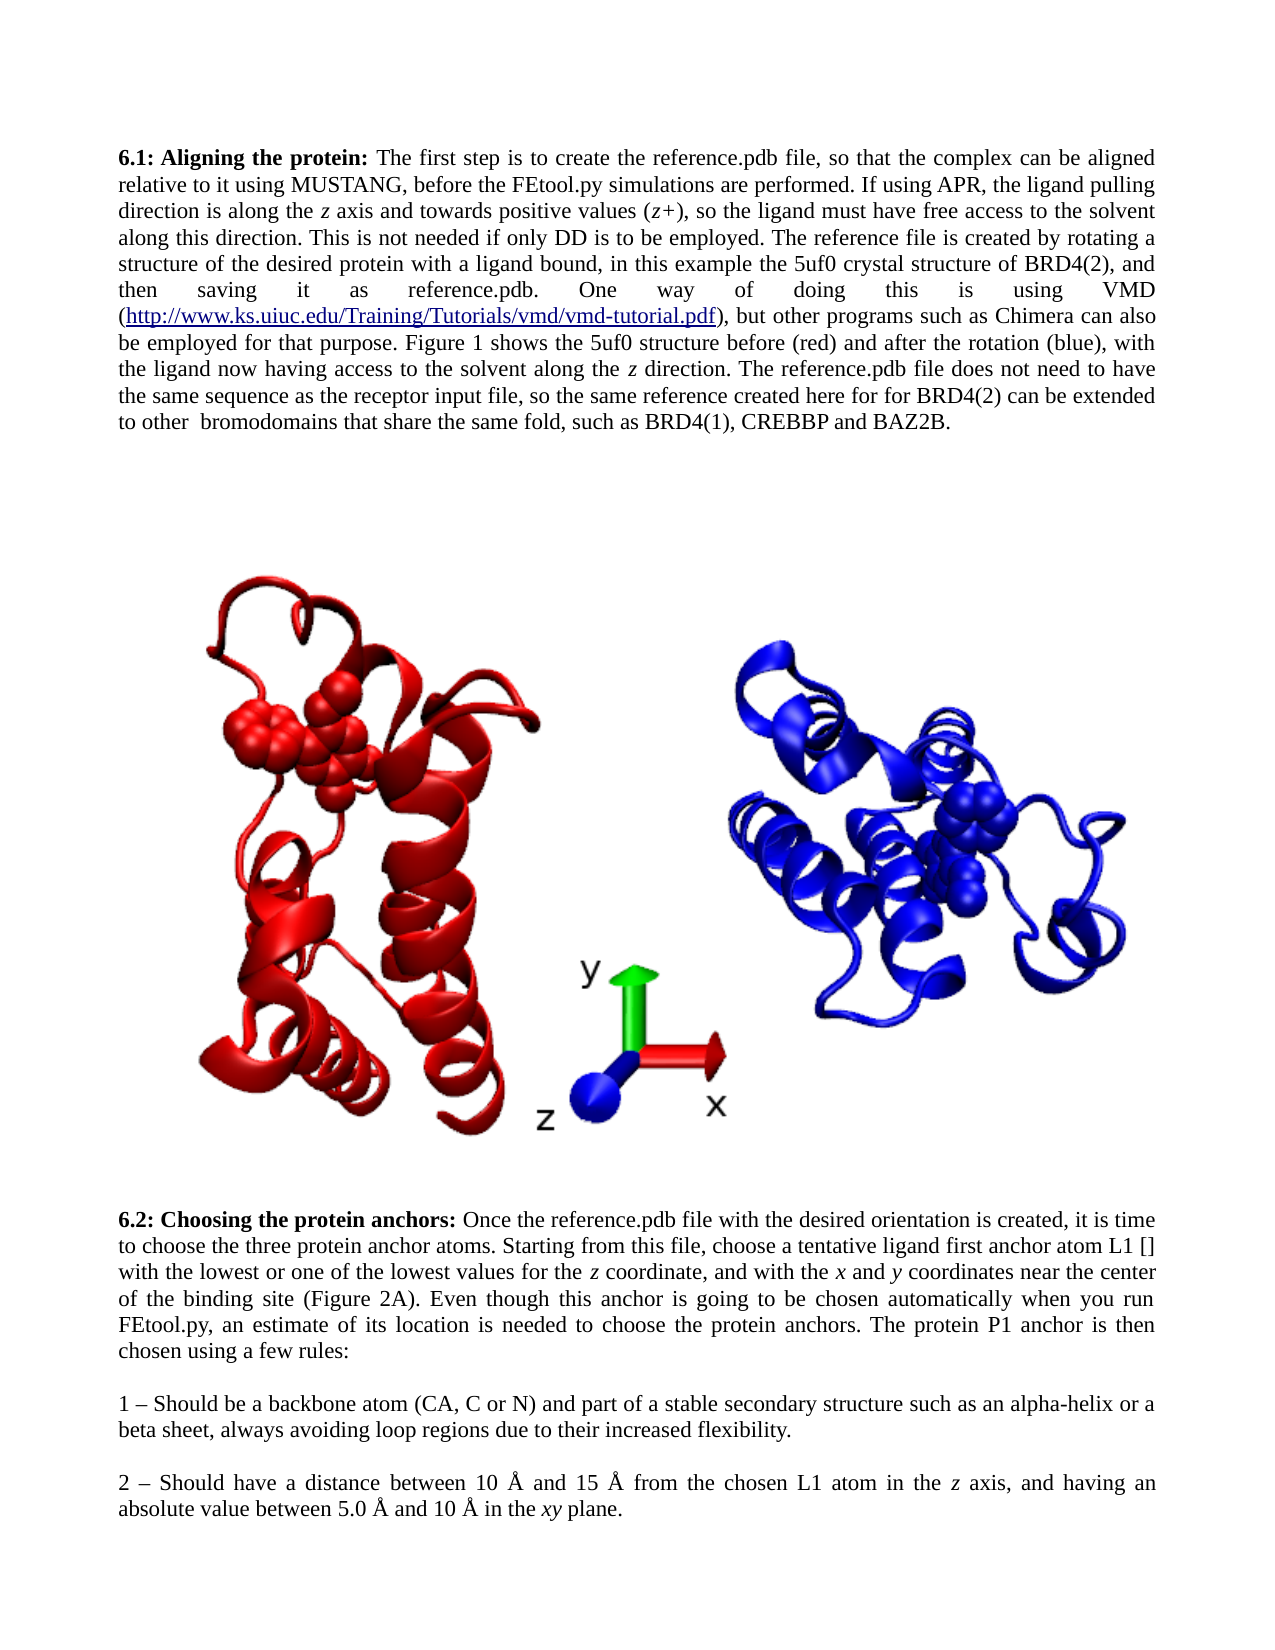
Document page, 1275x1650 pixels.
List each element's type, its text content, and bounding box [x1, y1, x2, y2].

picture [118, 566, 1157, 1146]
text 1 – Should be a backbone atom (CA, C or N) and part of a stable secondary structure such as an alpha-helix or a beta sheet, always avoiding loop regions due to their increased flexibility. [118, 1390, 1157, 1443]
text 6.1: Aligning the protein: The first step is to create the reference.pdb file, so that the complex can be aligned relative to it using MUSTANG, before the FEtool.py simulations are performed. If using APR, the ligand pulling direction is along the z axis and towards positive values (z+), so the ligand must have free access to the solvent along this direction. This is not needed if only DD is to be employed. The reference file is created by rotating a structure of the desired protein with a ligand bound, in this example the 5uf0 crystal structure of BRD4(2), and then saving it as reference.pdb. One way of doing this is using VMD (http://www.ks.uiuc.edu/Training/Tutorials/vmd/vmd-tutorial.pdf), but other programs such as Chimera can also be employed for that purpose. Figure 1 shows the 5uf0 structure before (red) and after the rotation (blue), with the ligand now having access to the solvent along the z direction. The reference.pdb file does not need to have the same sequence as the receptor input file, so the same reference created here for for BRD4(2) can be extended to other bromodomains that share the same fold, such as BRD4(1), CREBBP and BAZ2B. [118, 144, 1157, 434]
text 2 – Should have a distance between 10 Å and 15 Å from the chosen L1 atom in the z axis, and having an absolute value between 5.0 Å and 10 Å in the xy plane. [118, 1469, 1157, 1522]
text 6.2: Choosing the protein anchors: Once the reference.pdb file with the desired orientation is created, it is time to choose the three protein anchor atoms. Starting from this file, choose a tentative ligand first anchor atom L1 [] with the lowest or one of the lowest values for the z coordinate, and with the x and y coordinates near the center of the binding site (Figure 2A). Even though this anchor is going to be chosen automatically when you run FEtool.py, an estimate of its location is needed to choose the protein anchors. The protein P1 anchor is then chosen using a few rules: [118, 1206, 1157, 1364]
